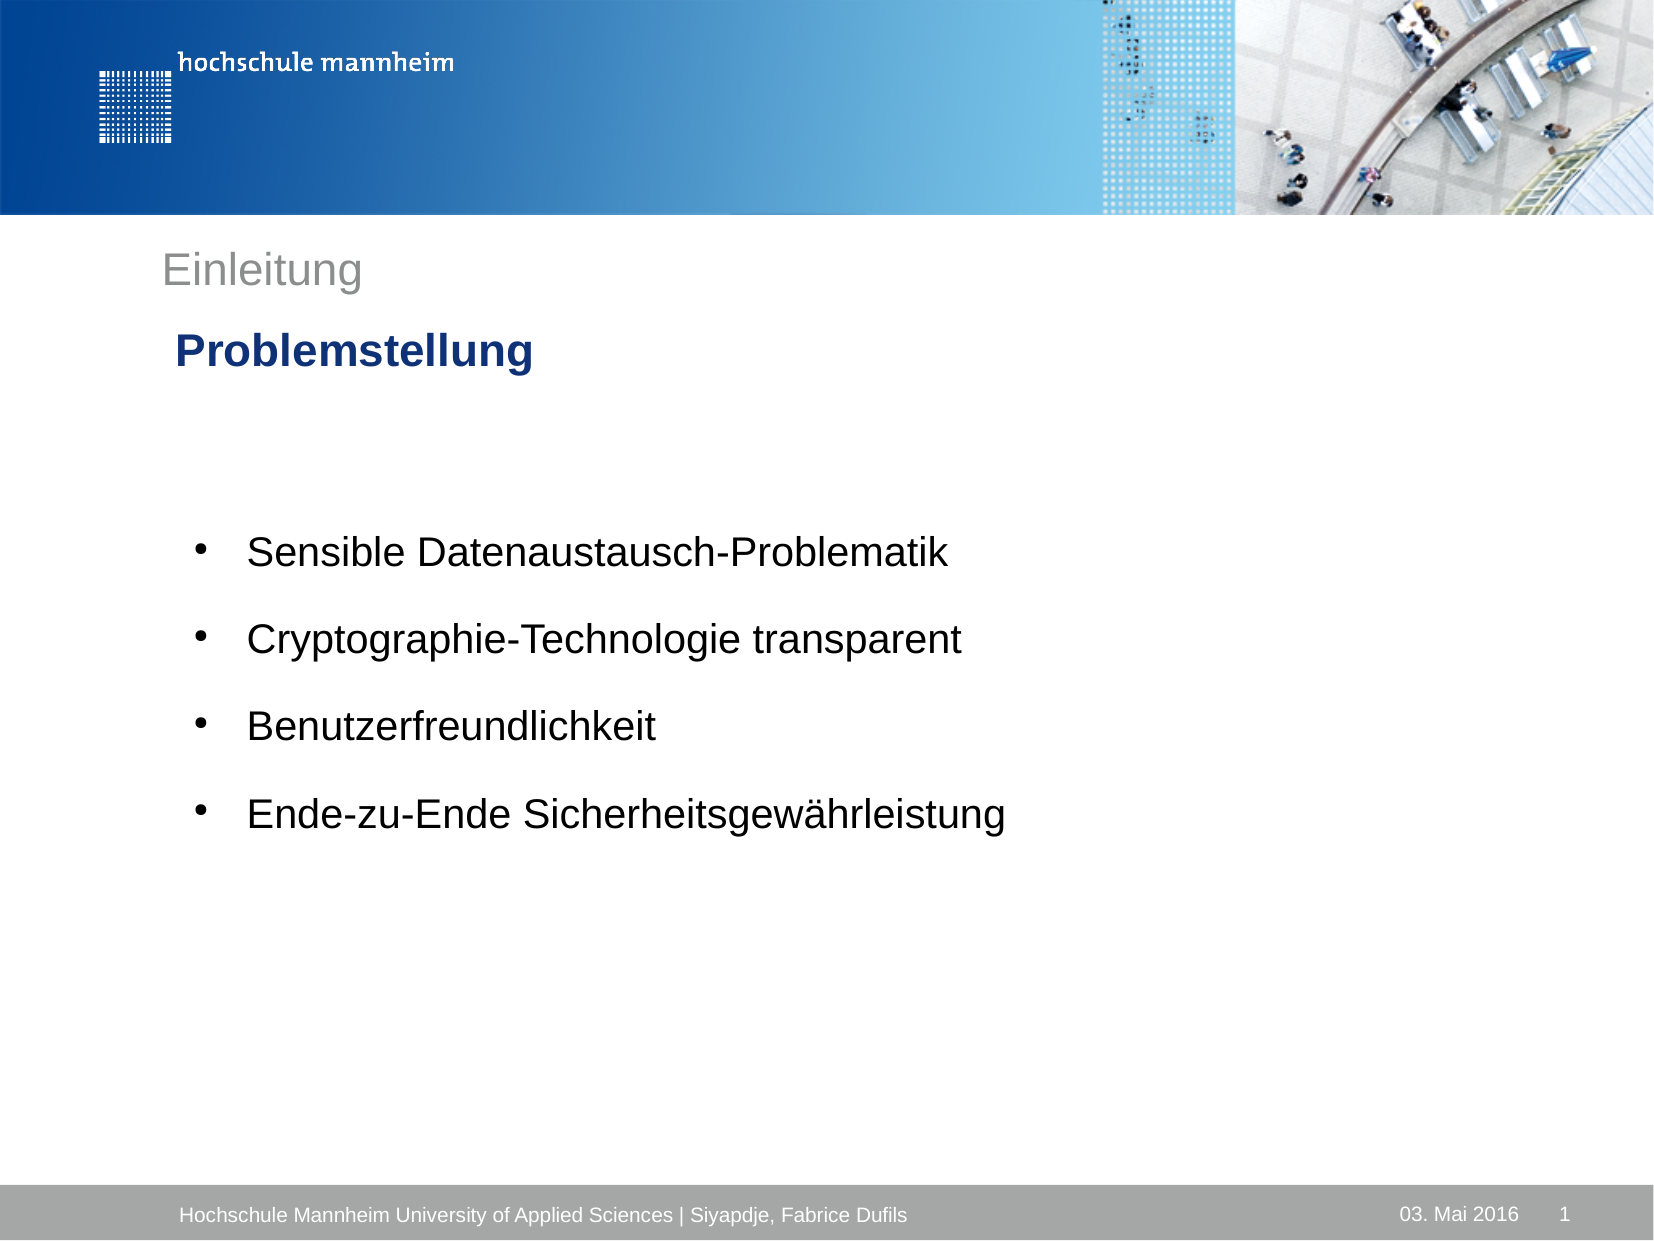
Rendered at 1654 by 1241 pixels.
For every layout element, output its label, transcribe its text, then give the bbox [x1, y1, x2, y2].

title Problemstellung [175, 320, 1569, 437]
footer Hochschule Mannheim University of Applied Sciences | Siyapdje, Fabrice Dufils [179, 1198, 1192, 1227]
picture [0, 0, 1654, 215]
slide_number 03. Mai 2016 1 [1204, 1198, 1571, 1227]
text_box Einleitung [146, 236, 378, 303]
list Sensible Datenaustausch-Problematik Cryptographie-Technologie transparent Benutzerfreundlichkeit Ende-zu-Ende Sicherheitsgewährleistung [175, 437, 1569, 1089]
